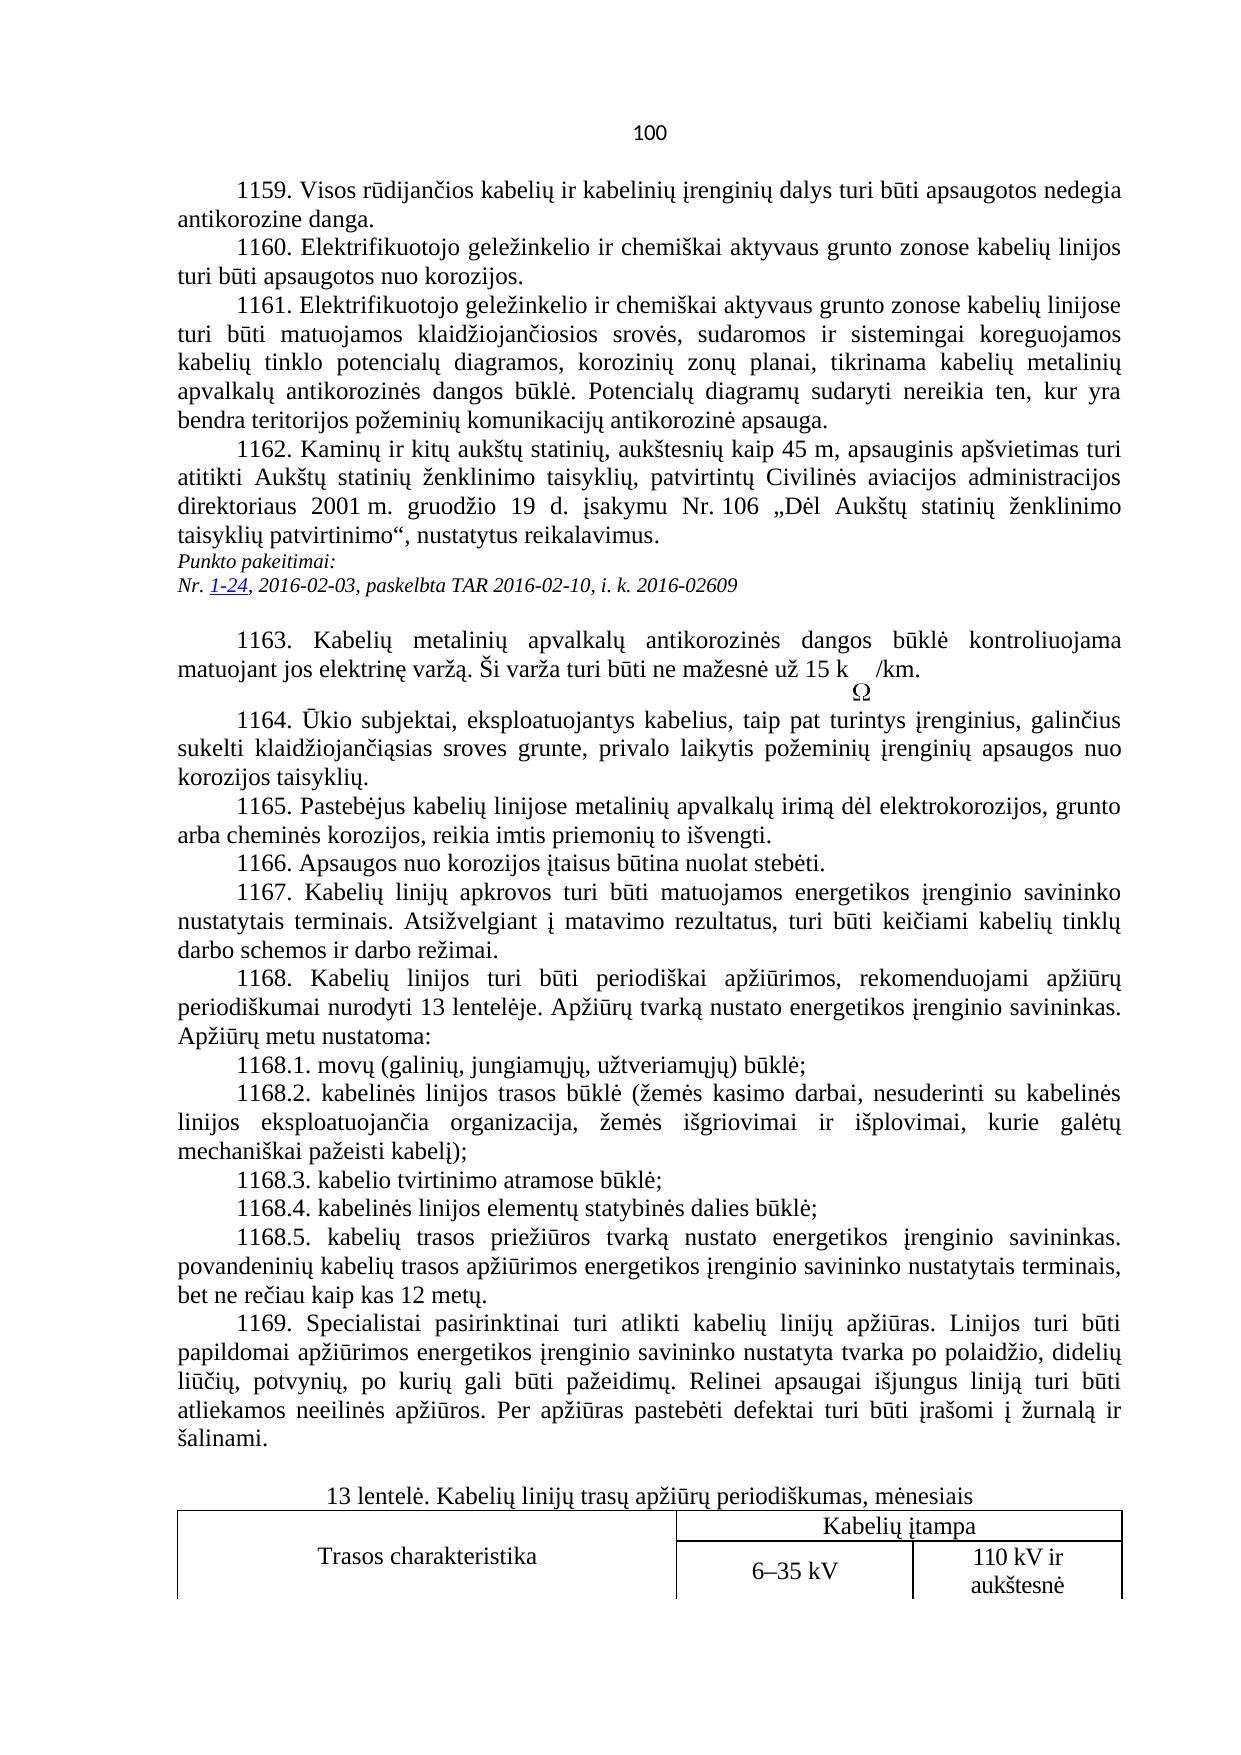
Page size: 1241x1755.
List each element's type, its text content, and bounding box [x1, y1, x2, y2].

text 1160. Elektrifikuotojo geležinkelio ir chemiškai aktyvaus grunto zonose kabelių linijos turi būti apsaugotos nuo korozijos. [177, 232, 1122, 290]
table_cell 6–35 kV [677, 1542, 912, 1599]
text 1168.1. movų (galinių, jungiamųjų, užtveriamųjų) būklė; [177, 1050, 1122, 1078]
text 13 lentelė. Kabelių linijų trasų apžiūrų periodiškumas, mėnesiais [177, 1481, 1122, 1510]
text 1165. Pastebėjus kabelių linijose metalinių apvalkalų irimą dėl elektrokorozijos, grunto arba cheminės korozijos, reikia imtis priemonių to išvengti. [177, 791, 1122, 848]
text 1159. Visos rūdijančios kabelių ir kabelinių įrenginių dalys turi būti apsaugotos nedegia antikorozine danga. [177, 175, 1122, 232]
text 1164. Ūkio subjektai, eksploatuojantys kabelius, taip pat turintys įrenginius, galinčius sukelti klaidžiojančiąsias sroves grunte, privalo laikytis požeminių įrenginių apsaugos nuo korozijos taisyklių. [177, 705, 1122, 791]
text 1168.2. kabelinės linijos trasos būklė (žemės kasimo darbai, nesuderinti su kabelinės linijos eksploatuojančia organizacija, žemės išgriovimai ir išplovimai, kurie galėtų mechaniškai pažeisti kabelį); [177, 1078, 1122, 1165]
text Nr. 1-24, 2016-02-03, paskelbta TAR 2016-02-10, i. k. 2016-02609 [177, 573, 1122, 597]
text 1166. Apsaugos nuo korozijos įtaisus būtina nuolat stebėti. [177, 848, 1122, 877]
text 1168. Kabelių linijos turi būti periodiškai apžiūrimos, rekomenduojami apžiūrų periodiškumai nurodyti 13 lentelėje. Apžiūrų tvarką nustato energetikos įrenginio savininkas. Apžiūrų metu nustatoma: [177, 963, 1122, 1050]
text 1162. Kaminų ir kitų aukštų statinių, aukštesnių kaip 45 m, apsauginis apšvietimas turi atitikti Aukštų statinių ženklinimo taisyklių, patvirtintų Civilinės aviacijos administracijos direktoriaus 2001 m. gruodžio 19 d. įsakymu Nr. 106 „Dėl Aukštų statinių ženklinimo taisyklių patvirtinimo“, nustatytus reikalavimus. [177, 434, 1122, 549]
text 1163. Kabelių metalinių apvalkalų antikorozinės dangos būklė kontroliuojama matuojant jos elektrinę varžą. Ši varža turi būti ne mažesnė už 15 kOMEGA/km. [177, 626, 1122, 705]
text 1168.5. kabelių trasos priežiūros tvarką nustato energetikos įrenginio savininkas. povandeninių kabelių trasos apžiūrimos energetikos įrenginio savininko nustatytais terminais, bet ne rečiau kaip kas 12 metų. [177, 1222, 1122, 1308]
text 1167. Kabelių linijų apkrovos turi būti matuojamos energetikos įrenginio savininko nustatytais terminais. Atsižvelgiant į matavimo rezultatus, turi būti keičiami kabelių tinklų darbo schemos ir darbo režimai. [177, 877, 1122, 963]
table_cell 110 kV ir aukštesnė [914, 1542, 1121, 1599]
text 1168.4. kabelinės linijos elementų statybinės dalies būklė; [177, 1193, 1122, 1222]
text Punkto pakeitimai: [177, 549, 1122, 573]
text 1161. Elektrifikuotojo geležinkelio ir chemiškai aktyvaus grunto zonose kabelių linijose turi būti matuojamos klaidžiojančiosios srovės, sudaromos ir sistemingai koreguojamos kabelių tinklo potencialų diagramos, korozinių zonų planai, tikrinama kabelių metalinių apvalkalų antikorozinės dangos būklė. Potencialų diagramų sudaryti nereikia ten, kur yra bendra teritorijos požeminių komunikacijų antikorozinė apsauga. [177, 290, 1122, 434]
text 1169. Specialistai pasirinktinai turi atlikti kabelių linijų apžiūras. Linijos turi būti papildomai apžiūrimos energetikos įrenginio savininko nustatyta tvarka po polaidžio, didelių liūčių, potvynių, po kurių gali būti pažeidimų. Relinei apsaugai išjungus liniją turi būti atliekamos neeilinės apžiūros. Per apžiūras pastebėti defektai turi būti įrašomi į žurnalą ir šalinami. [177, 1308, 1122, 1452]
table_header Kabelių įtampa [677, 1511, 1121, 1540]
table_header Trasos charakteristika [178, 1511, 676, 1599]
text 1168.3. kabelio tvirtinimo atramose būklė; [177, 1165, 1122, 1193]
